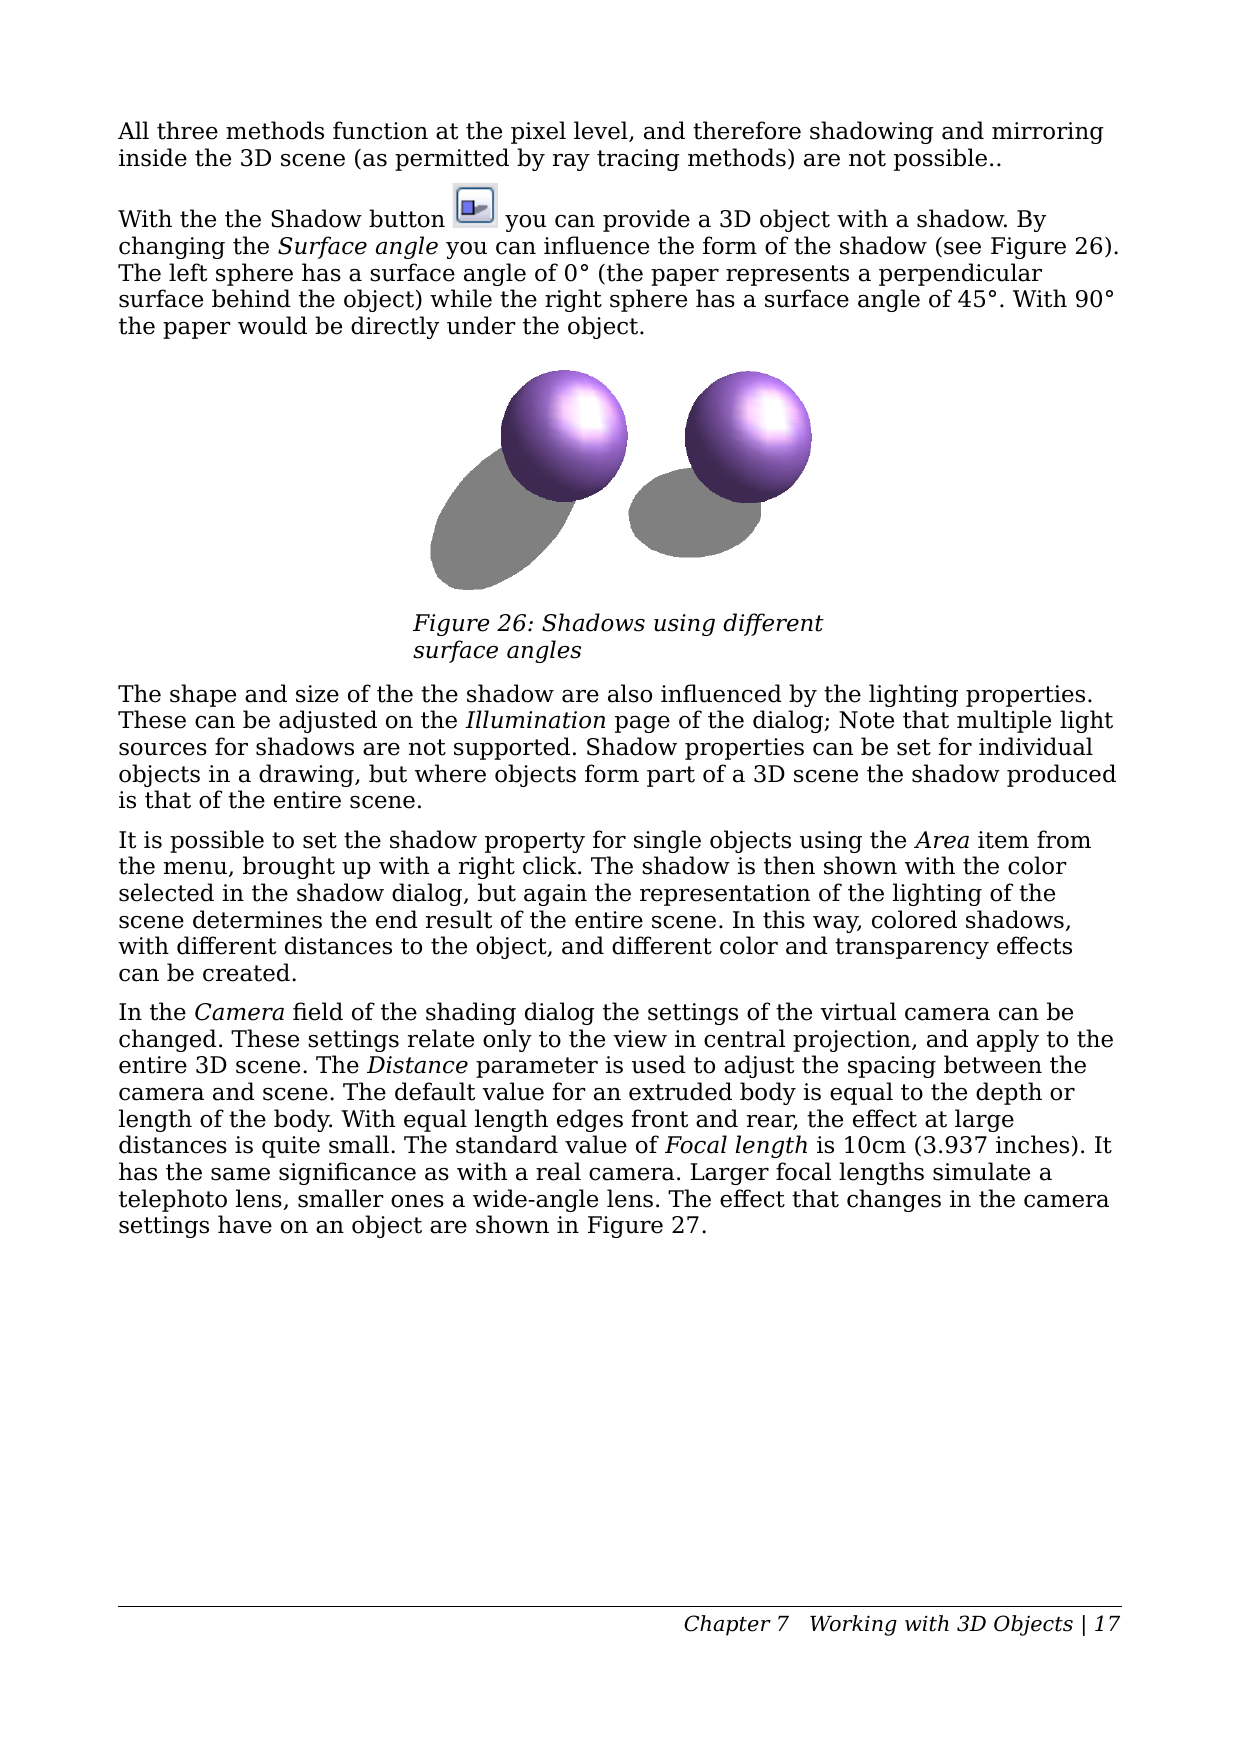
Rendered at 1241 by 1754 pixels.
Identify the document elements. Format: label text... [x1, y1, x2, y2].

text The shape and size of the the shadow are also influenced by the lighting properties. These can be adjusted on the Illumination page of the dialog; Note that multiple light sources for shadows are not supported. Shadow properties can be set for individual objects in a drawing, but where objects form part of a 3D scene the shadow produced is that of the entire scene. [118, 681, 1122, 814]
text With the the Shadow button you can provide a 3D object with a shadow. By changing the Surface angle you can influence the form of the shadow (see Figure 26). The left sphere has a surface angle of 0° (the paper represents a perpendicular surface behind the object) while the right sphere has a surface angle of 45°. With 90° the paper would be directly under the object. [118, 184, 1122, 340]
text It is possible to set the shadow property for single objects using the Area item from the menu, brought up with a right click. The shadow is then shown with the color selected in the shadow dialog, but again the representation of the lighting of the scene determines the end result of the entire scene. In this way, colored shadows, with different distances to the object, and different color and transparency effects can be created. [118, 827, 1122, 987]
text All three methods function at the pixel level, and therefore shadowing and mirroring inside the 3D scene (as permitted by ray tracing methods) are not possible.. [118, 118, 1122, 171]
picture [415, 364, 826, 604]
picture [452, 183, 498, 228]
text In the Camera field of the shading dialog the settings of the virtual camera can be changed. These settings relate only to the view in central projection, and apply to the entire 3D scene. The Distance parameter is used to adjust the spacing between the camera and scene. The default value for an extruded body is equal to the depth or length of the body. With equal length edges front and rear, the effect at large distances is quite small. The standard value of Focal length is 10cm (3.937 inches). It has the same significance as with a real camera. Larger focal lengths simulate a telephoto lens, smaller ones a wide-angle lens. The effect that changes in the camera settings have on an object are shown in Figure 27. [118, 999, 1122, 1239]
text Figure 26: Shadows using different surface angles [413, 610, 827, 664]
